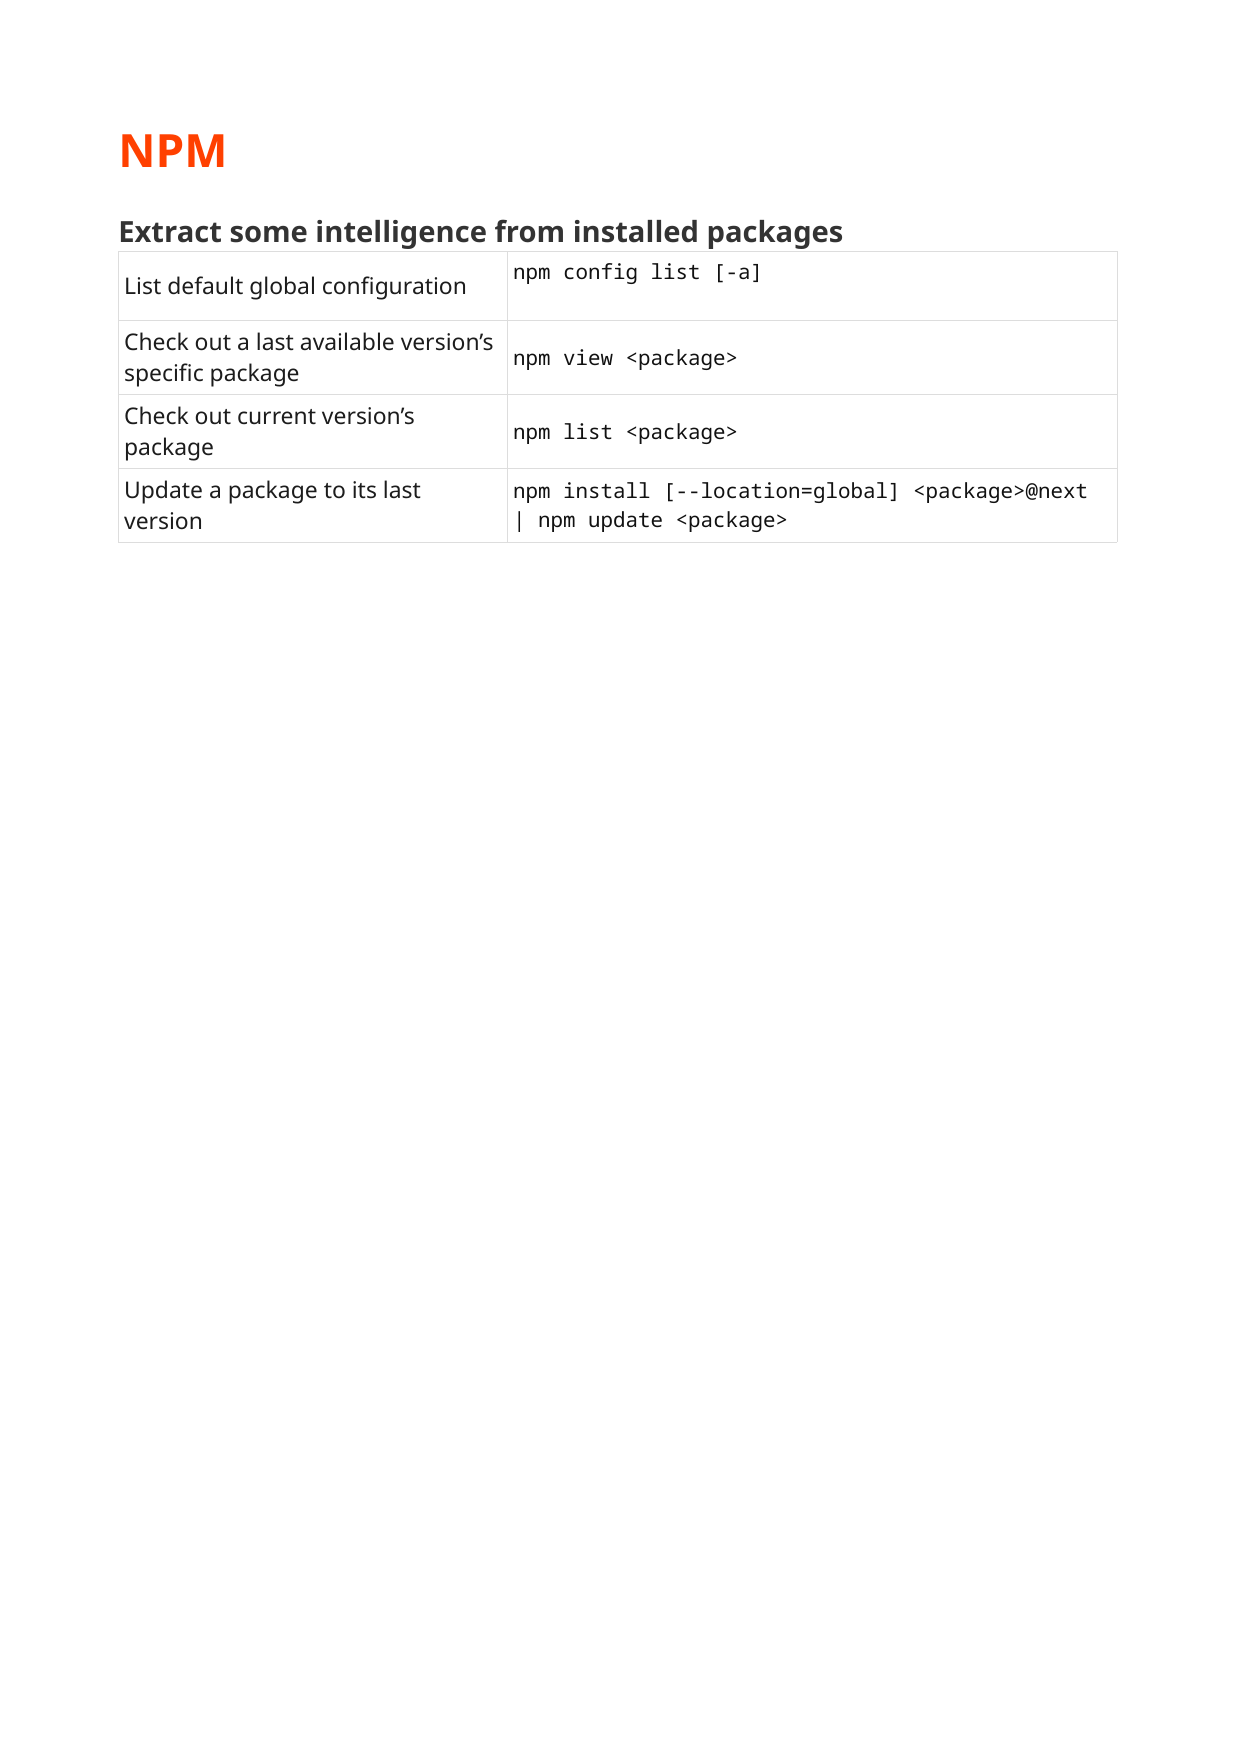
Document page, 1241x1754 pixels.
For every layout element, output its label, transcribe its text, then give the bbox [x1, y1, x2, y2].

table_header List default global configuration [119, 252, 507, 320]
table_cell Update a package to its last version [119, 469, 507, 542]
text Extract some intelligence from installed packages [118, 212, 1122, 251]
table_cell npm list <package> [508, 395, 1117, 468]
table_cell Check out current version’s package [119, 395, 507, 468]
table_cell npm install [--location=global] <package>@next | npm update <package> [508, 469, 1117, 542]
text NPM [118, 118, 1122, 181]
table_cell Check out a last available version’s specific package [119, 321, 507, 394]
table_header npm config list [-a] [508, 252, 1117, 320]
table_cell npm view <package> [508, 321, 1117, 394]
